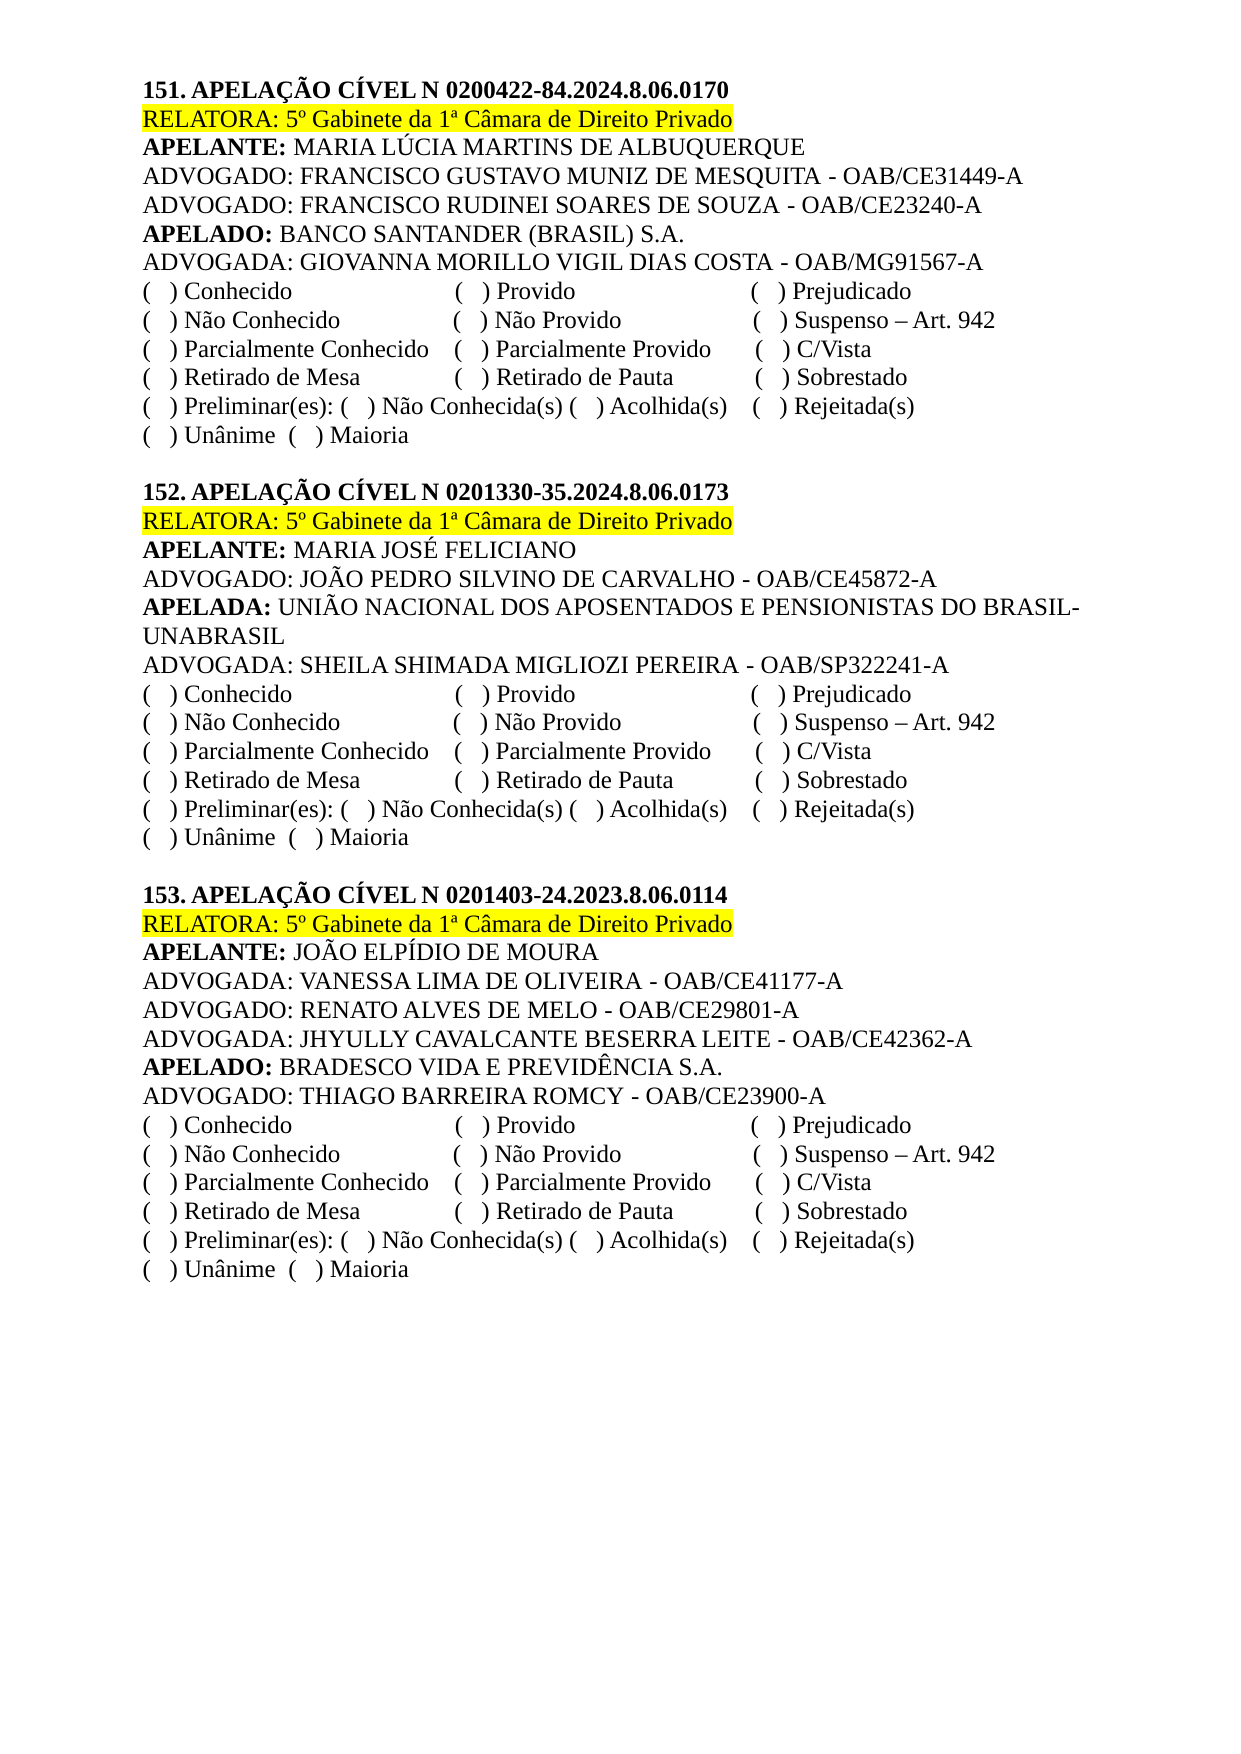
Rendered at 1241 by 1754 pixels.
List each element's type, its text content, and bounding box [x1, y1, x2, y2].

text 151. APELAÇÃO CÍVEL N 0200422-84.2024.8.06.0170 RELATORA: 5º Gabinete da 1ª Câmara de Direito Privado APELANTE: MARIA LÚCIA MARTINS DE ALBUQUERQUE ADVOGADO: FRANCISCO GUSTAVO MUNIZ DE MESQUITA - OAB/CE31449-A ADVOGADO: FRANCISCO RUDINEI SOARES DE SOUZA - OAB/CE23240-A APELADO: BANCO SANTANDER (BRASIL) S.A. ADVOGADA: GIOVANNA MORILLO VIGIL DIAS COSTA - OAB/MG91567-A ( ) Conhecido ( ) Provido ( ) Prejudicado [142, 75, 1141, 305]
text ( ) Retirado de Mesa ( ) Retirado de Pauta ( ) Sobrestado [142, 362, 1141, 391]
text ( ) Não Conhecido ( ) Não Provido ( ) Suspenso – Art. 942 [142, 707, 1141, 736]
text ( ) Parcialmente Conhecido ( ) Parcialmente Provido ( ) C/Vista [142, 1167, 1141, 1196]
text ( ) Preliminar(es): ( ) Não Conhecida(s) ( ) Acolhida(s) ( ) Rejeitada(s) [142, 391, 1141, 420]
text ( ) Parcialmente Conhecido ( ) Parcialmente Provido ( ) C/Vista [142, 736, 1141, 765]
text ( ) Não Conhecido ( ) Não Provido ( ) Suspenso – Art. 942 [142, 305, 1141, 334]
text ( ) Não Conhecido ( ) Não Provido ( ) Suspenso – Art. 942 [142, 1139, 1141, 1167]
text ( ) Unânime ( ) Maioria 152. APELAÇÃO CÍVEL N 0201330-35.2024.8.06.0173 RELATORA: 5º Gabinete da 1ª Câmara de Direito Privado APELANTE: MARIA JOSÉ FELICIANO ADVOGADO: JOÃO PEDRO SILVINO DE CARVALHO - OAB/CE45872-A APELADA: UNIÃO NACIONAL DOS APOSENTADOS E PENSIONISTAS DO BRASIL- UNABRASIL ADVOGADA: SHEILA SHIMADA MIGLIOZI PEREIRA - OAB/SP322241-A ( ) Conhecido ( ) Provido ( ) Prejudicado [142, 420, 1141, 707]
text ( ) Parcialmente Conhecido ( ) Parcialmente Provido ( ) C/Vista [142, 334, 1141, 362]
text ( ) Retirado de Mesa ( ) Retirado de Pauta ( ) Sobrestado [142, 765, 1141, 794]
text ( ) Unânime ( ) Maioria [142, 1254, 1141, 1340]
text ( ) Retirado de Mesa ( ) Retirado de Pauta ( ) Sobrestado [142, 1196, 1141, 1225]
text ( ) Preliminar(es): ( ) Não Conhecida(s) ( ) Acolhida(s) ( ) Rejeitada(s) [142, 794, 1141, 822]
text ( ) Unânime ( ) Maioria 153. APELAÇÃO CÍVEL N 0201403-24.2023.8.06.0114 RELATORA: 5º Gabinete da 1ª Câmara de Direito Privado APELANTE: JOÃO ELPÍDIO DE MOURA ADVOGADA: VANESSA LIMA DE OLIVEIRA - OAB/CE41177-A ADVOGADO: RENATO ALVES DE MELO - OAB/CE29801-A ADVOGADA: JHYULLY CAVALCANTE BESERRA LEITE - OAB/CE42362-A APELADO: BRADESCO VIDA E PREVIDÊNCIA S.A. ADVOGADO: THIAGO BARREIRA ROMCY - OAB/CE23900-A ( ) Conhecido ( ) Provido ( ) Prejudicado [142, 822, 1141, 1139]
text ( ) Preliminar(es): ( ) Não Conhecida(s) ( ) Acolhida(s) ( ) Rejeitada(s) [142, 1225, 1141, 1254]
